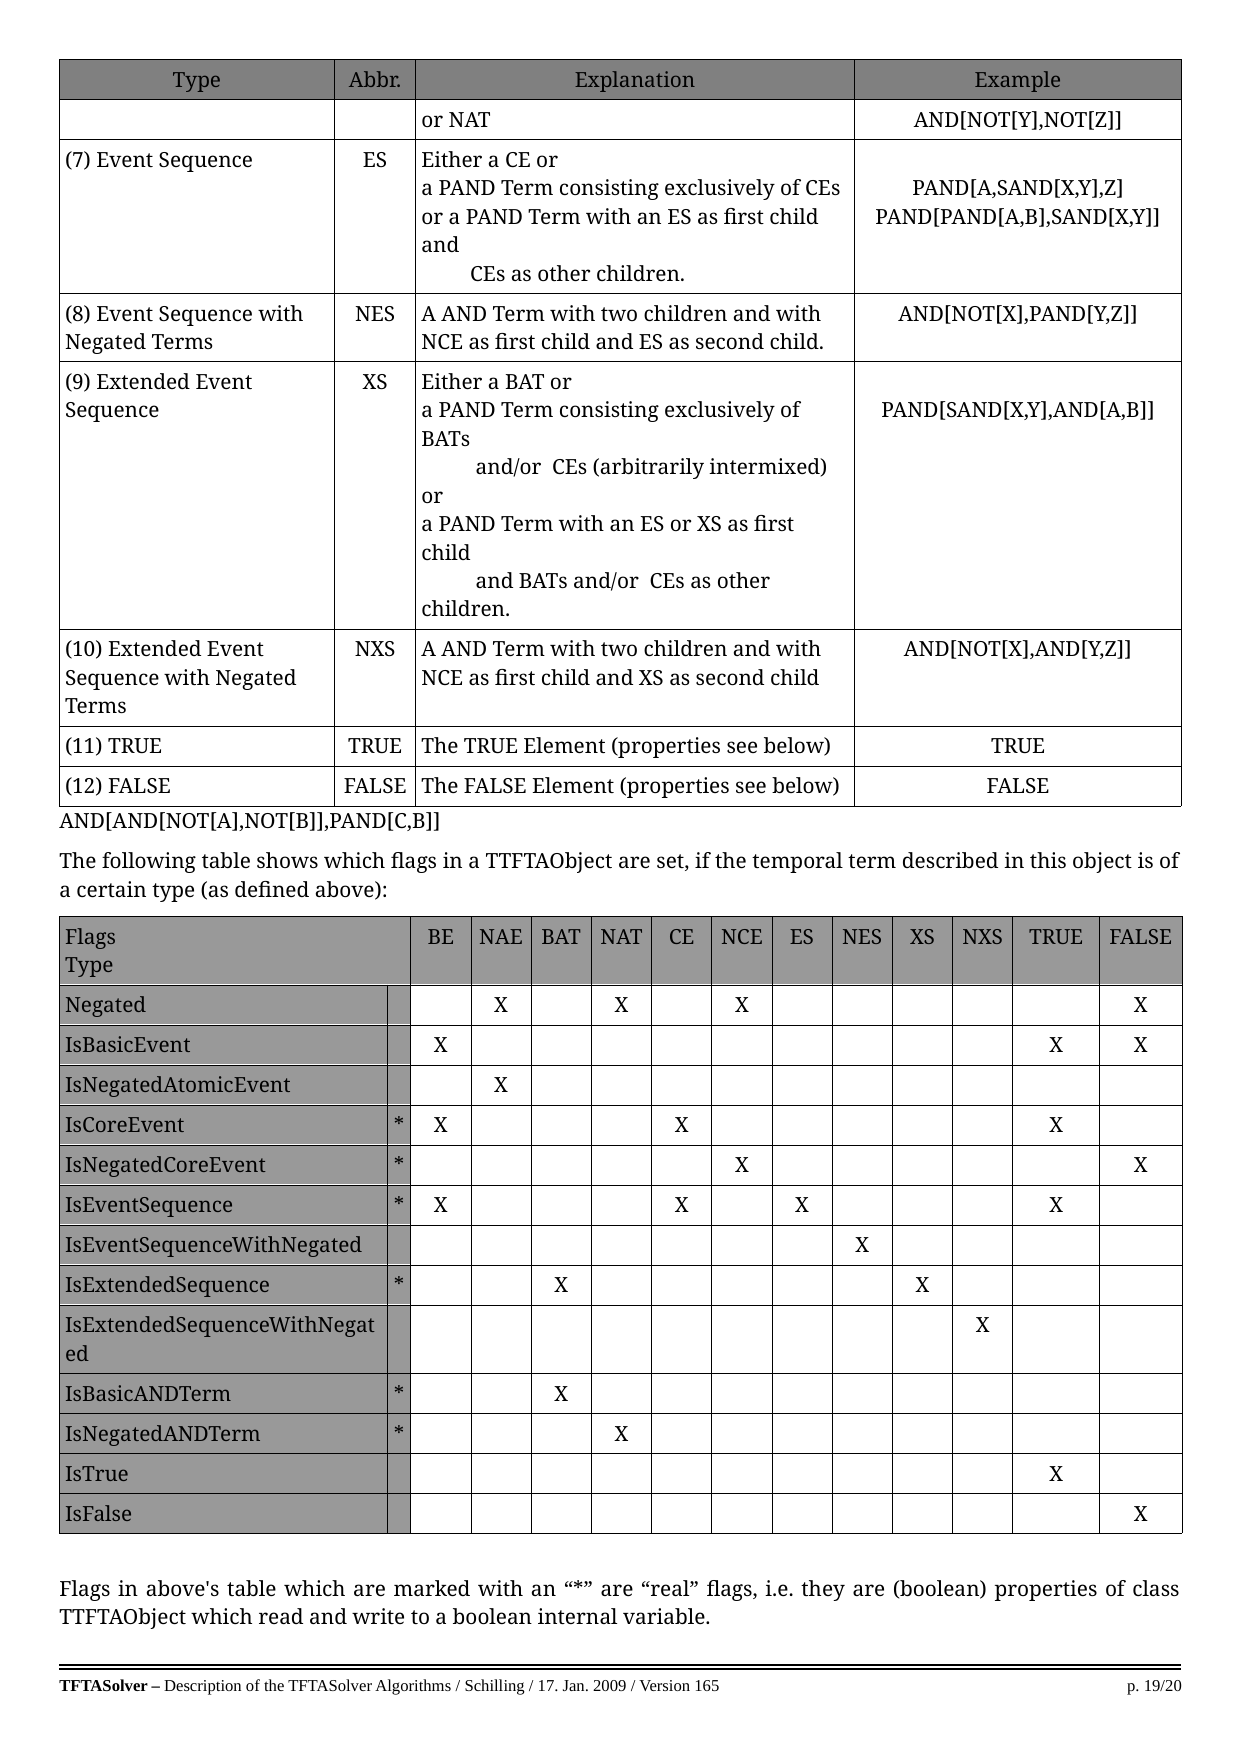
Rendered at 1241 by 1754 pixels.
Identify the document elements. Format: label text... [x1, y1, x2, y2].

table_cell IsNegatedANDTerm [60, 1414, 387, 1453]
table_cell X [712, 986, 772, 1024]
table_header BE [411, 917, 471, 984]
table_cell X [411, 1186, 471, 1224]
table_cell [1100, 1414, 1182, 1453]
table_cell [953, 1454, 1012, 1493]
table_cell X [532, 1266, 591, 1304]
table_header BAT [532, 917, 591, 984]
table_cell [388, 1066, 410, 1104]
table_cell IsBasicANDTerm [60, 1374, 387, 1413]
table_cell [532, 1226, 591, 1264]
table_cell [652, 1454, 711, 1493]
table_cell [893, 1454, 952, 1493]
text AND[AND[NOT[A],NOT[B]],PAND[C,B]] [59, 807, 1181, 834]
table_cell [1013, 1414, 1099, 1453]
table_cell [592, 1186, 651, 1224]
table_cell X [893, 1266, 952, 1304]
table_cell X [411, 1106, 471, 1144]
table_cell PAND[SAND[X,Y],AND[A,B]] [855, 362, 1181, 629]
table_cell [953, 1026, 1012, 1064]
table_cell IsExtendedSequenceWithNegated [60, 1306, 387, 1373]
table_cell [712, 1374, 772, 1413]
table_cell [893, 1414, 952, 1453]
table_cell [592, 1454, 651, 1493]
table_cell [773, 1306, 832, 1373]
table_cell NXS [335, 630, 415, 726]
table_cell [953, 1266, 1012, 1304]
table_cell [1100, 1374, 1182, 1413]
table_cell [411, 1146, 471, 1184]
table_cell ES [335, 140, 415, 293]
table_cell X [652, 1106, 711, 1144]
table_cell [953, 1374, 1012, 1413]
table_cell [953, 986, 1012, 1024]
table_cell IsNegatedCoreEvent [60, 1146, 387, 1184]
table_cell [1013, 1494, 1099, 1533]
table_cell [833, 1106, 892, 1144]
table_cell [773, 1106, 832, 1144]
table_cell [1013, 1226, 1099, 1264]
table_cell FALSE [335, 767, 415, 806]
text The following table shows which flags in a TTFTAObject are set, if the temporal term described in this object is of a certain type (as defined above): [59, 847, 1181, 903]
table_cell * [388, 1266, 410, 1304]
table_cell The FALSE Element (properties see below) [416, 767, 854, 806]
table_cell [833, 1494, 892, 1533]
table_cell [953, 1066, 1012, 1104]
table_cell [773, 1226, 832, 1264]
table_cell [712, 1026, 772, 1064]
table_cell TRUE [855, 727, 1181, 766]
table_cell The TRUE Element (properties see below) [416, 727, 854, 766]
text Flags in above's table which are marked with an “*” are “real” flags, i.e. they are (boolean) properties of class TTFTAObject which read and write to a boolean internal variable. [59, 1574, 1181, 1631]
table_cell [411, 1226, 471, 1264]
table_cell [388, 1494, 410, 1533]
table_header XS [893, 917, 952, 984]
table_cell [532, 1306, 591, 1373]
table_cell X [1013, 1026, 1099, 1064]
table_cell [893, 1374, 952, 1413]
table_cell [1100, 1306, 1182, 1373]
table_cell [712, 1414, 772, 1453]
table_cell Either a BAT or a PAND Term consisting exclusively of BATs and/or CEs (arbitrarily intermixed) or a PAND Term with an ES or XS as first child and BATs and/or CEs as other children. [416, 362, 854, 629]
table_cell [1013, 1066, 1099, 1104]
table_cell [472, 1026, 531, 1064]
table_cell IsEventSequenceWithNegated [60, 1226, 387, 1264]
table_cell X [472, 1066, 531, 1104]
table_cell [652, 1306, 711, 1373]
table_cell [1013, 1146, 1099, 1184]
table_cell [388, 986, 410, 1024]
table_cell TRUE [335, 727, 415, 766]
table_cell IsEventSequence [60, 1186, 387, 1224]
table_cell * [388, 1374, 410, 1413]
table_cell [411, 1306, 471, 1373]
table_cell [953, 1494, 1012, 1533]
table_cell [388, 1026, 410, 1064]
table_cell [773, 1374, 832, 1413]
table_cell (7) Event Sequence [60, 140, 334, 293]
table_cell X [1013, 1186, 1099, 1224]
table_cell [893, 1306, 952, 1373]
table_cell [472, 1226, 531, 1264]
table_cell [893, 1226, 952, 1264]
table_cell [833, 1186, 892, 1224]
table_cell [472, 1186, 531, 1224]
table_cell [532, 1414, 591, 1453]
table_cell X [472, 986, 531, 1024]
table_cell AND[NOT[X],PAND[Y,Z]] [855, 294, 1181, 361]
table_cell [833, 1066, 892, 1104]
table_cell X [1013, 1454, 1099, 1493]
table_cell [411, 986, 471, 1024]
table_cell X [1100, 986, 1182, 1024]
table_cell A AND Term with two children and with NCE as first child and XS as second child [416, 630, 854, 726]
table_cell [833, 1454, 892, 1493]
table_cell [652, 1066, 711, 1104]
table_cell [712, 1106, 772, 1144]
table_cell X [1100, 1494, 1182, 1533]
table_cell [833, 1266, 892, 1304]
table_cell [532, 1454, 591, 1493]
table_cell X [712, 1146, 772, 1184]
table_cell [472, 1266, 531, 1304]
table_cell [532, 1026, 591, 1064]
table_header NCE [712, 917, 772, 984]
table_cell X [1013, 1106, 1099, 1144]
table_cell [1013, 1266, 1099, 1304]
table_cell [773, 1266, 832, 1304]
table_cell [335, 100, 415, 139]
table_cell [773, 1414, 832, 1453]
table_header NAT [592, 917, 651, 984]
table_cell Either a CE or a PAND Term consisting exclusively of CEs or a PAND Term with an ES as first child and CEs as other children. [416, 140, 854, 293]
table_cell (12) FALSE [60, 767, 334, 806]
table_cell X [532, 1374, 591, 1413]
table_cell (9) Extended Event Sequence [60, 362, 334, 629]
table_cell [893, 1494, 952, 1533]
table_cell [652, 1026, 711, 1064]
table_cell [893, 1066, 952, 1104]
table_cell NES [335, 294, 415, 361]
table_cell [1013, 986, 1099, 1024]
table_cell [833, 1146, 892, 1184]
table_cell [411, 1494, 471, 1533]
table_cell [833, 1026, 892, 1064]
table_cell [472, 1106, 531, 1144]
table_cell [592, 1146, 651, 1184]
table_cell [953, 1146, 1012, 1184]
table_cell [1100, 1066, 1182, 1104]
table_cell (11) TRUE [60, 727, 334, 766]
table_cell [532, 1494, 591, 1533]
table_cell [592, 1494, 651, 1533]
table_cell [652, 1414, 711, 1453]
table_cell [773, 986, 832, 1024]
table_cell [472, 1454, 531, 1493]
table_cell [773, 1494, 832, 1533]
table_cell [1100, 1266, 1182, 1304]
table_cell IsExtendedSequence [60, 1266, 387, 1304]
table_cell XS [335, 362, 415, 629]
table_cell [893, 1146, 952, 1184]
table_cell X [592, 986, 651, 1024]
table_cell [532, 1106, 591, 1144]
table_cell [652, 1374, 711, 1413]
table_cell [893, 1186, 952, 1224]
table_header Example [855, 60, 1181, 99]
table_cell [652, 986, 711, 1024]
table_cell X [1100, 1146, 1182, 1184]
table_cell [592, 1066, 651, 1104]
table_cell or NAT [416, 100, 854, 139]
table_cell [411, 1454, 471, 1493]
table_cell PAND[A,SAND[X,Y],Z] PAND[PAND[A,B],SAND[X,Y]] [855, 140, 1181, 293]
table_cell [592, 1106, 651, 1144]
table_cell X [953, 1306, 1012, 1373]
table_cell [592, 1026, 651, 1064]
table_cell [652, 1226, 711, 1264]
table_cell [532, 1066, 591, 1104]
table_cell * [388, 1186, 410, 1224]
table_cell X [773, 1186, 832, 1224]
table_cell [472, 1146, 531, 1184]
table_cell [592, 1266, 651, 1304]
table_cell * [388, 1106, 410, 1144]
table_cell [532, 1146, 591, 1184]
table_cell [388, 1226, 410, 1264]
table_header NXS [953, 917, 1012, 984]
table_cell [712, 1494, 772, 1533]
table_header CE [652, 917, 711, 984]
table_header ES [773, 917, 832, 984]
table_cell [1013, 1306, 1099, 1373]
table_cell * [388, 1414, 410, 1453]
table_cell [773, 1454, 832, 1493]
table_cell [1100, 1226, 1182, 1264]
table_cell [532, 1186, 591, 1224]
table_cell Negated [60, 986, 387, 1024]
table_cell [833, 1374, 892, 1413]
table_header Type [60, 60, 334, 99]
table_header Explanation [416, 60, 854, 99]
table_cell [592, 1374, 651, 1413]
table_cell [388, 1454, 410, 1493]
table_cell [411, 1374, 471, 1413]
table_cell [712, 1306, 772, 1373]
table_cell [833, 1306, 892, 1373]
table_cell [893, 986, 952, 1024]
table_cell AND[NOT[Y],NOT[Z]] [855, 100, 1181, 139]
table_header Abbr. [335, 60, 415, 99]
table_cell [953, 1186, 1012, 1224]
table_cell X [1100, 1026, 1182, 1064]
table_cell X [411, 1026, 471, 1064]
table_cell (8) Event Sequence with Negated Terms [60, 294, 334, 361]
table_cell [1100, 1186, 1182, 1224]
table_cell [652, 1146, 711, 1184]
table_cell [592, 1306, 651, 1373]
table_cell [472, 1306, 531, 1373]
table_cell [388, 1306, 410, 1373]
table_cell [472, 1414, 531, 1453]
table_cell AND[NOT[X],AND[Y,Z]] [855, 630, 1181, 726]
table_cell [712, 1454, 772, 1493]
table_cell FALSE [855, 767, 1181, 806]
table_cell [532, 986, 591, 1024]
table_cell [411, 1414, 471, 1453]
table_cell [1013, 1374, 1099, 1413]
table_cell [773, 1066, 832, 1104]
table_cell A AND Term with two children and with NCE as first child and ES as second child. [416, 294, 854, 361]
table_cell IsCoreEvent [60, 1106, 387, 1144]
table_cell [953, 1414, 1012, 1453]
table_cell [773, 1026, 832, 1064]
table_header FALSE [1100, 917, 1182, 984]
table_cell [472, 1494, 531, 1533]
table_header NAE [472, 917, 531, 984]
table_cell X [652, 1186, 711, 1224]
table_cell [833, 1414, 892, 1453]
table_cell [411, 1266, 471, 1304]
table_cell [1100, 1454, 1182, 1493]
table_cell [712, 1186, 772, 1224]
table_cell [712, 1266, 772, 1304]
table_cell IsFalse [60, 1494, 387, 1533]
table_cell IsTrue [60, 1454, 387, 1493]
table_cell [652, 1494, 711, 1533]
table_cell [411, 1066, 471, 1104]
table_cell [953, 1106, 1012, 1144]
table_cell [712, 1226, 772, 1264]
table_header Flags Type [60, 917, 410, 984]
table_cell X [833, 1226, 892, 1264]
table_cell [893, 1026, 952, 1064]
table_cell [1100, 1106, 1182, 1144]
table_header TRUE [1013, 917, 1099, 984]
table_cell [472, 1374, 531, 1413]
table_cell [652, 1266, 711, 1304]
table_cell X [592, 1414, 651, 1453]
table_cell [712, 1066, 772, 1104]
table_cell [60, 100, 334, 139]
table_cell [833, 986, 892, 1024]
table_cell (10) Extended Event Sequence with Negated Terms [60, 630, 334, 726]
table_cell IsBasicEvent [60, 1026, 387, 1064]
table_cell [592, 1226, 651, 1264]
table_cell IsNegatedAtomicEvent [60, 1066, 387, 1104]
table_cell [773, 1146, 832, 1184]
table_header NES [833, 917, 892, 984]
table_cell * [388, 1146, 410, 1184]
table_cell [893, 1106, 952, 1144]
table_cell [953, 1226, 1012, 1264]
